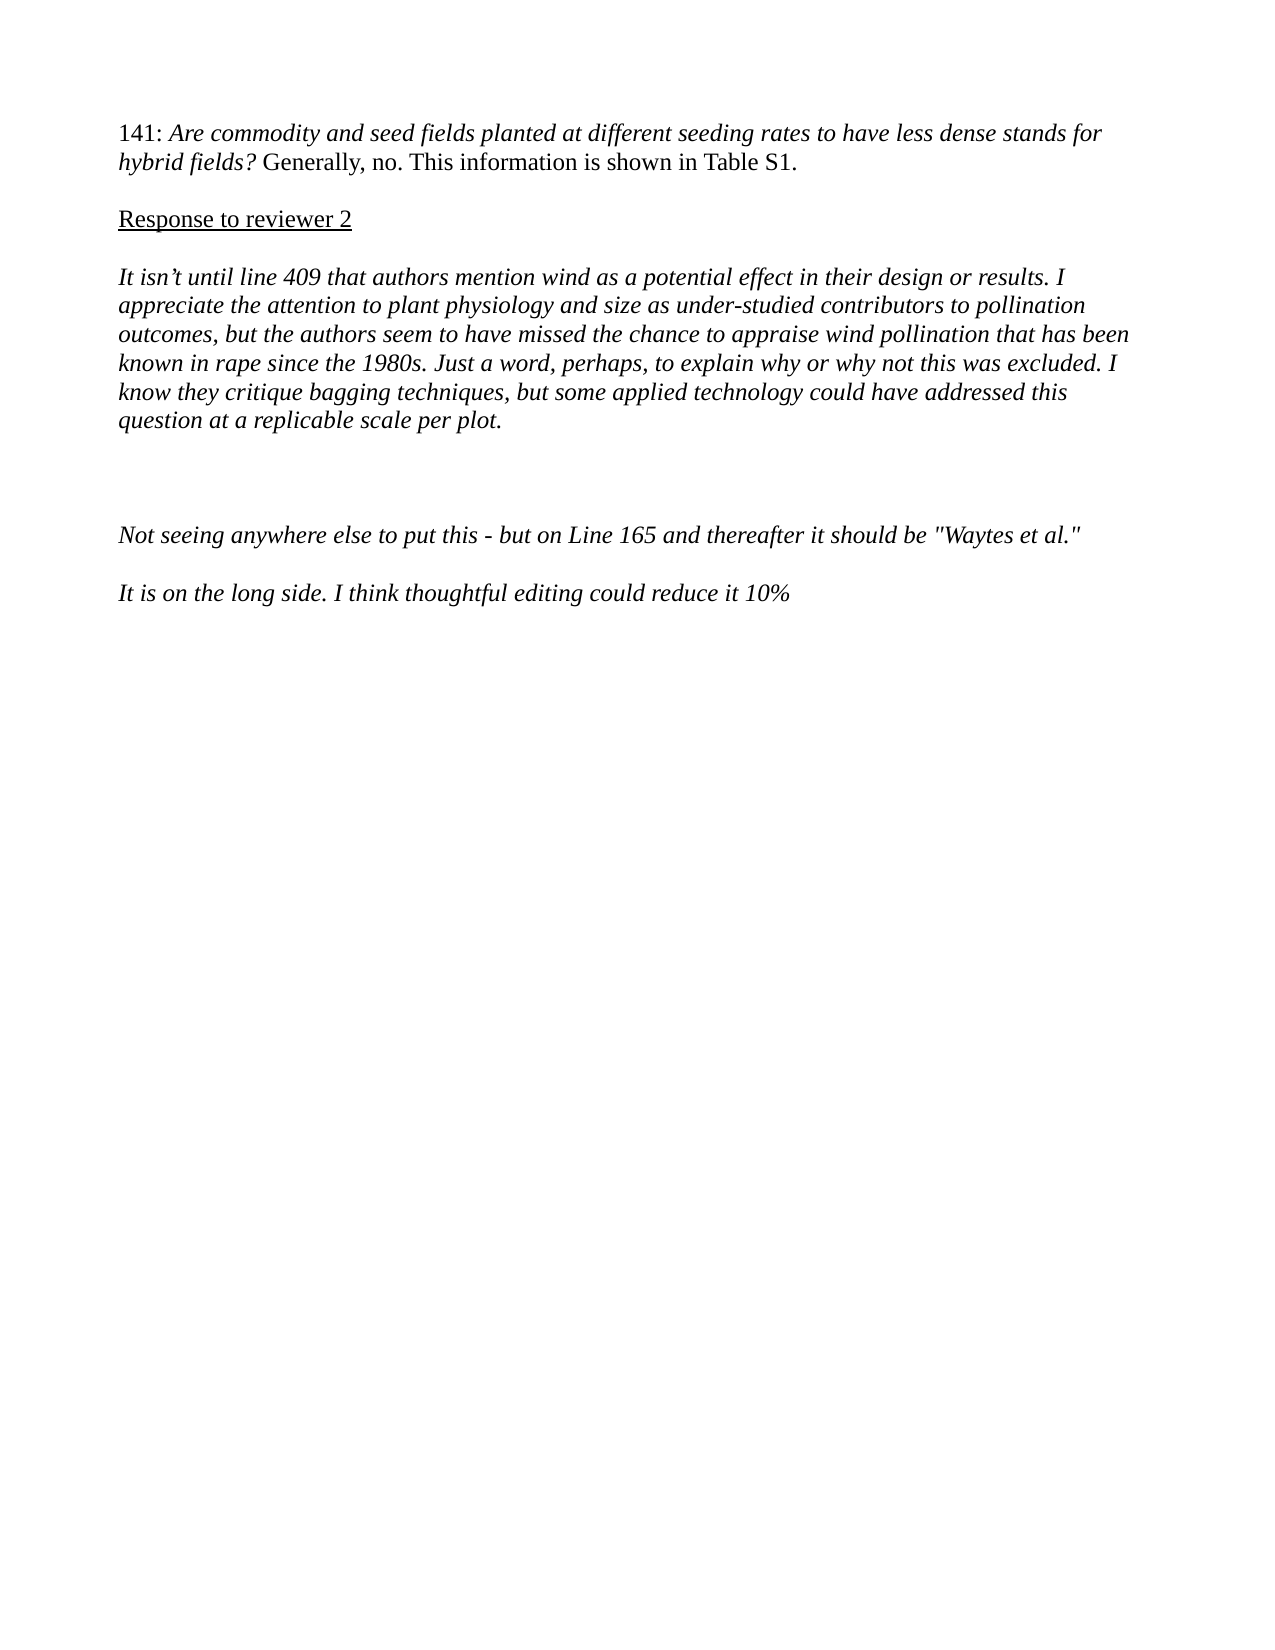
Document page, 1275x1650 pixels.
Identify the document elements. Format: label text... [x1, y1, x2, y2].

text Response to reviewer 2 [118, 204, 1157, 233]
text It isn’t until line 409 that authors mention wind as a potential effect in their design or results. I appreciate the attention to plant physiology and size as under-studied contributors to pollination outcomes, but the authors seem to have missed the chance to appraise wind pollination that has been known in rape since the 1980s. Just a word, perhaps, to explain why or why not this was excluded. I know they critique bagging techniques, but some applied technology could have addressed this question at a replicable scale per plot. [118, 262, 1157, 434]
text 141: Are commodity and seed fields planted at different seeding rates to have less dense stands for hybrid fields? Generally, no. This information is shown in Table S1. [118, 118, 1157, 176]
text Not seeing anywhere else to put this - but on Line 165 and thereafter it should be "Waytes et al." [118, 521, 1157, 549]
text It is on the long side. I think thoughtful editing could reduce it 10% [118, 578, 1157, 607]
